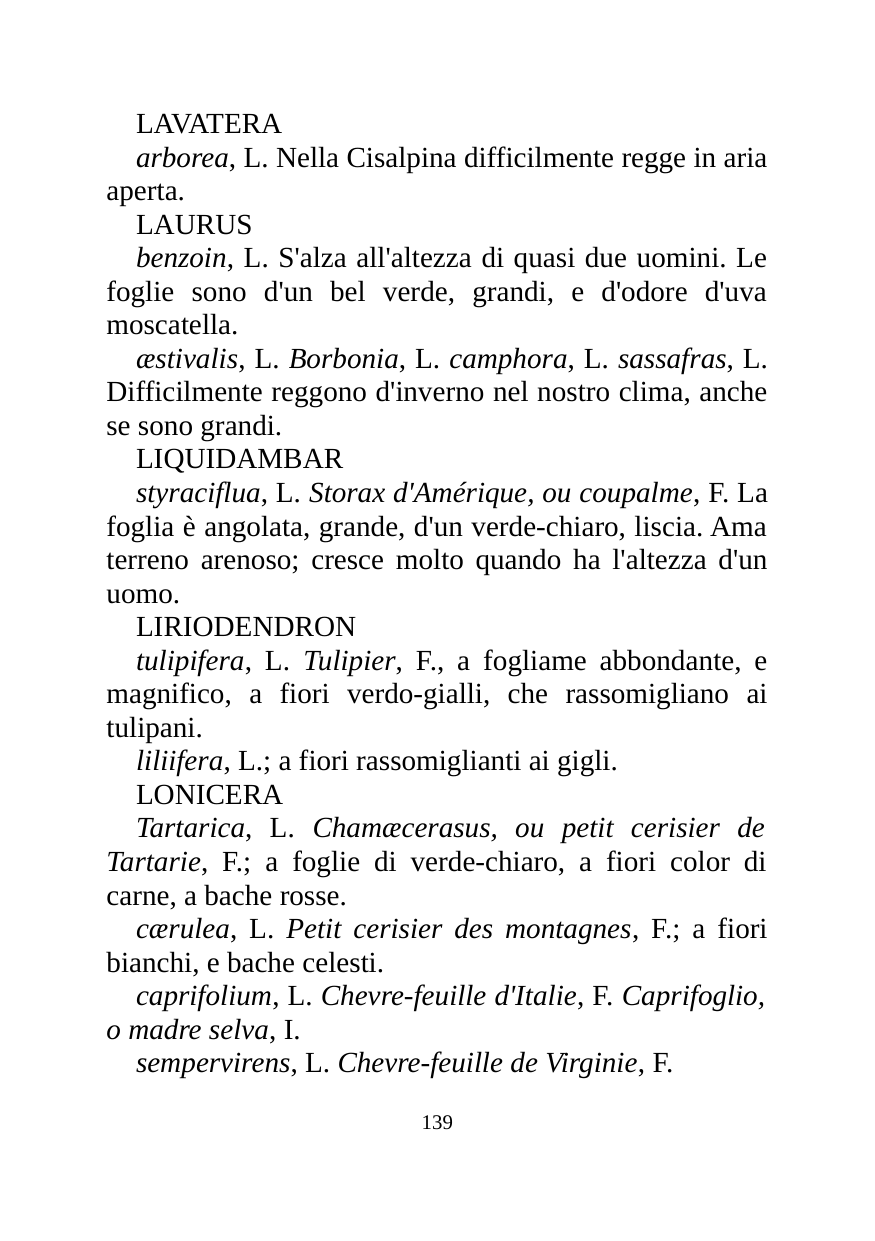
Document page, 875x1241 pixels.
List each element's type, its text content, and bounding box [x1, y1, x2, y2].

text cærulea, L. Petit cerisier des montagnes, F.; a fiori bianchi, e bache celesti. [106, 911, 768, 978]
text LIRIODENDRON [106, 609, 768, 643]
text LAURUS [106, 207, 768, 240]
text liliifera, L.; a fiori rassomiglianti ai gigli. [106, 743, 768, 777]
text benzoin, L. S'alza all'altezza di quasi due uomini. Le foglie sono d'un bel verde, grandi, e d'odore d'uva moscatella. [106, 240, 768, 341]
text Tartarica, L. Chamæcerasus, ou petit cerisier de Tartarie, F.; a foglie di verde-chiaro, a fiori color di carne, a bache rosse. [106, 811, 768, 911]
text LAVATERA [106, 106, 768, 140]
text arborea, L. Nella Cisalpina difficilmente regge in aria aperta. [106, 140, 768, 207]
text caprifolium, L. Chevre-feuille d'Italie, F. Caprifoglio, o madre selva, I. [106, 978, 768, 1045]
text sempervirens, L. Chevre-feuille de Virginie, F. [106, 1045, 768, 1079]
text LIQUIDAMBAR [106, 442, 768, 475]
text styraciflua, L. Storax d'Amérique, ou coupalme, F. La foglia è angolata, grande, d'un verde-chiaro, liscia. Ama terreno arenoso; cresce molto quando ha l'altezza d'un uomo. [106, 475, 768, 609]
text LONICERA [106, 777, 768, 811]
text æstivalis, L. Borbonia, L. camphora, L. sassafras, L. Difficilmente reggono d'inverno nel nostro clima, anche se sono grandi. [106, 341, 768, 442]
text tulipifera, L. Tulipier, F., a fogliame abbondante, e magnifico, a fiori verdo-gialli, che rassomigliano ai tulipani. [106, 643, 768, 743]
